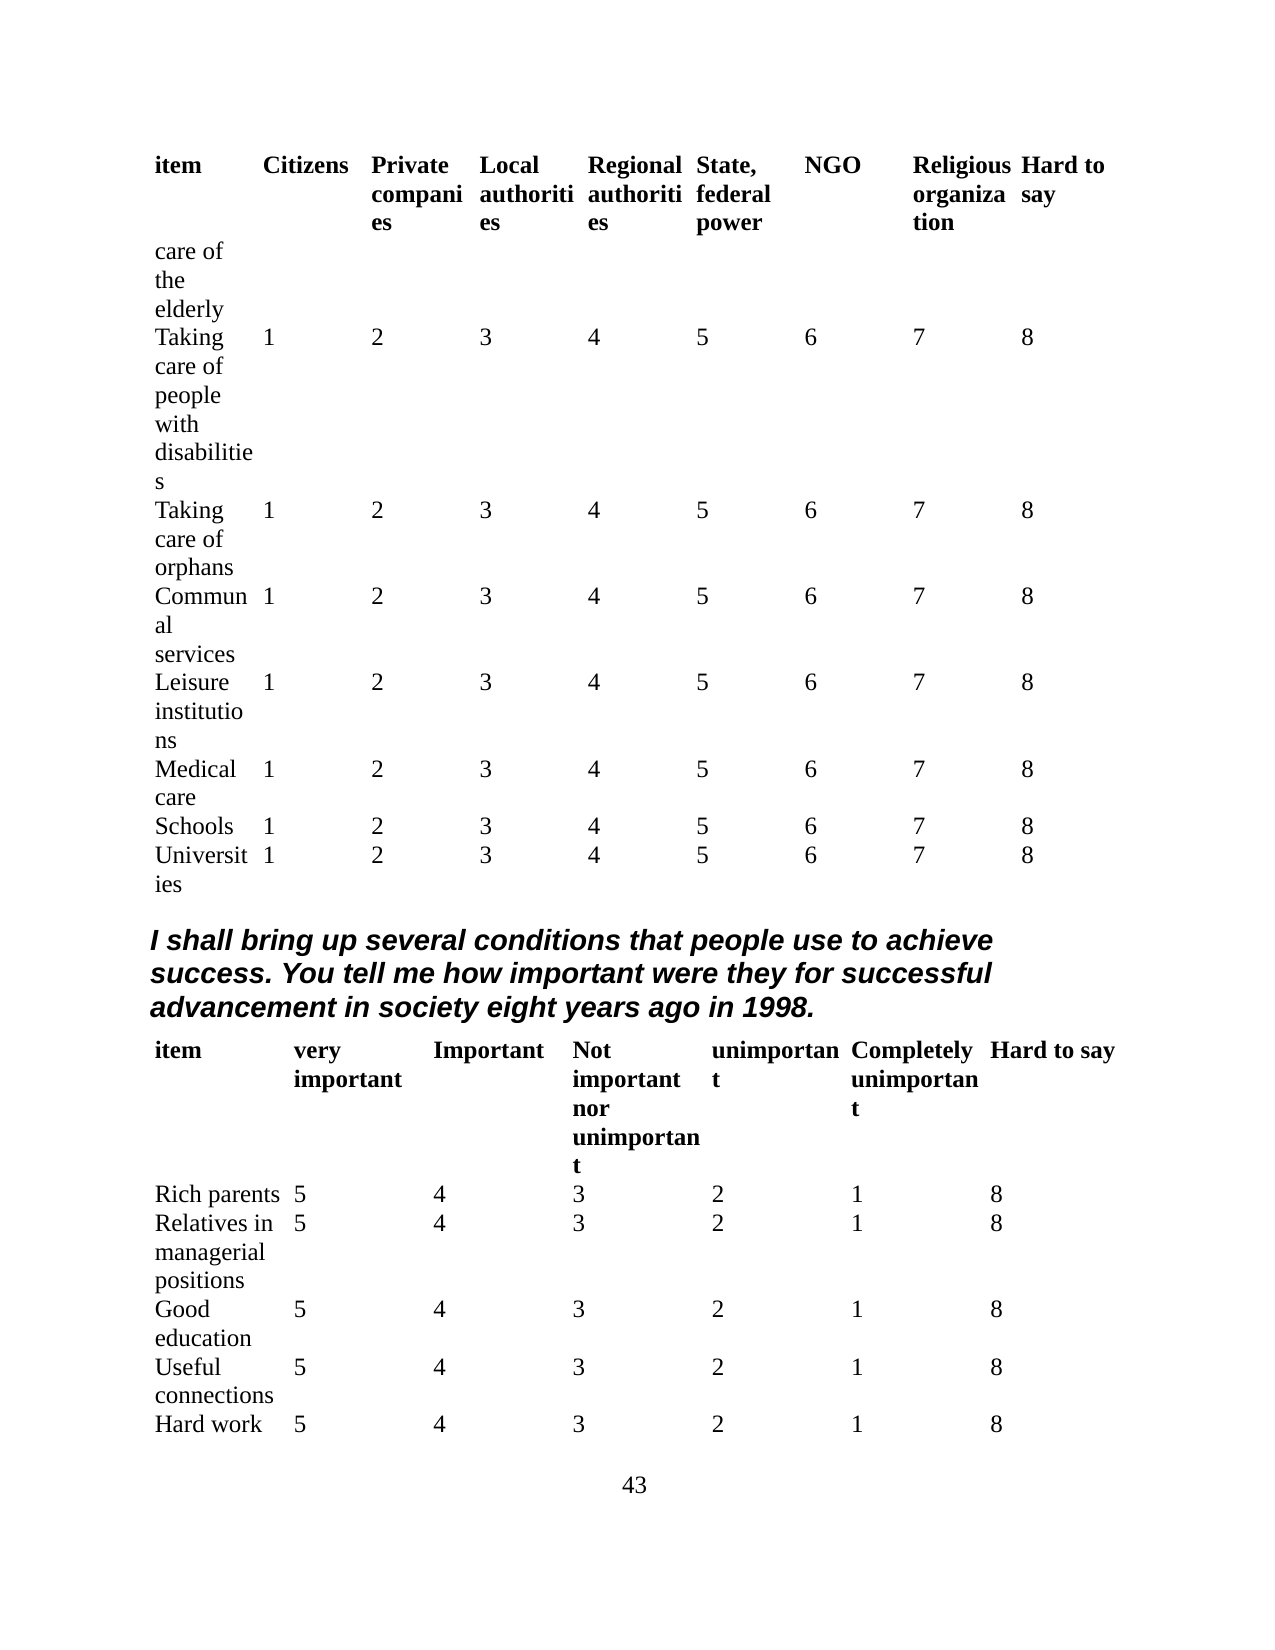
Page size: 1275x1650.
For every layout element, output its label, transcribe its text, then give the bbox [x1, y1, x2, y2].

table_cell Communal services [150, 581, 258, 667]
table_cell 6 [800, 840, 908, 897]
table_header item [150, 150, 258, 236]
table_cell 6 [800, 581, 908, 667]
table_header Hard to say [1017, 150, 1125, 236]
table_cell 2 [707, 1179, 846, 1208]
table_cell 4 [583, 668, 692, 754]
table_cell 1 [258, 581, 367, 667]
table_cell 3 [568, 1352, 707, 1409]
table_cell Hard work [150, 1409, 289, 1438]
table_cell 3 [568, 1208, 707, 1294]
table_header item [150, 1036, 289, 1179]
table_header Citizens [258, 150, 367, 236]
table_header NGO [800, 150, 908, 236]
table_cell 1 [846, 1294, 986, 1352]
table_cell Relatives in managerial positions [150, 1208, 289, 1294]
table_cell 8 [986, 1352, 1125, 1409]
table_cell 1 [258, 323, 367, 495]
table_cell 7 [908, 840, 1017, 897]
table_cell 4 [429, 1409, 568, 1438]
table_cell 4 [429, 1352, 568, 1409]
table_cell Leisure institutions [150, 668, 258, 754]
table_cell 1 [846, 1179, 986, 1208]
table_cell 3 [475, 495, 583, 581]
table_cell 4 [583, 754, 692, 811]
table_cell 1 [846, 1352, 986, 1409]
table_header Hard to say [986, 1036, 1125, 1179]
table_cell [367, 236, 475, 322]
table_cell 1 [846, 1208, 986, 1294]
table_cell care of the elderly [150, 236, 258, 322]
table_cell [800, 236, 908, 322]
table_cell 8 [986, 1179, 1125, 1208]
table_cell 5 [692, 495, 800, 581]
table_cell 5 [692, 581, 800, 667]
table_cell 4 [583, 581, 692, 667]
table_cell 4 [583, 840, 692, 897]
table_cell 6 [800, 668, 908, 754]
table_header State, federal power [692, 150, 800, 236]
table_cell 2 [367, 811, 475, 840]
table_header Important [429, 1036, 568, 1179]
table_cell Medical care [150, 754, 258, 811]
table_cell 6 [800, 754, 908, 811]
table_cell 7 [908, 495, 1017, 581]
table_cell 3 [568, 1179, 707, 1208]
table_cell 1 [258, 754, 367, 811]
table_cell 4 [429, 1208, 568, 1294]
table_cell 8 [1017, 323, 1125, 495]
table_header unimportant [707, 1036, 846, 1179]
table_cell 1 [258, 495, 367, 581]
table_cell 4 [583, 811, 692, 840]
table_cell 7 [908, 581, 1017, 667]
table_cell 5 [289, 1208, 428, 1294]
table_header Religious organization [908, 150, 1017, 236]
table_cell 2 [367, 495, 475, 581]
table_cell 5 [692, 323, 800, 495]
table_cell 5 [692, 754, 800, 811]
table_cell [583, 236, 692, 322]
table_cell Schools [150, 811, 258, 840]
table_cell Taking care of orphans [150, 495, 258, 581]
table_cell 5 [289, 1352, 428, 1409]
table_cell 2 [367, 754, 475, 811]
table_cell 3 [475, 754, 583, 811]
table_header Local authorities [475, 150, 583, 236]
table_cell Useful connections [150, 1352, 289, 1409]
table_cell 4 [583, 495, 692, 581]
table_cell Universities [150, 840, 258, 897]
table_cell [1017, 236, 1125, 322]
table_cell [258, 236, 367, 322]
table_header Private companies [367, 150, 475, 236]
table_cell 2 [367, 840, 475, 897]
table_header very important [289, 1036, 428, 1179]
table_cell 5 [692, 811, 800, 840]
table_header Not important nor unimportant [568, 1036, 707, 1179]
table_cell 5 [289, 1294, 428, 1352]
table_cell [475, 236, 583, 322]
table_cell 7 [908, 811, 1017, 840]
table_cell 2 [707, 1208, 846, 1294]
table_cell 8 [986, 1208, 1125, 1294]
table_cell 5 [289, 1179, 428, 1208]
table_cell 1 [258, 668, 367, 754]
table_cell 8 [1017, 811, 1125, 840]
table_cell 4 [583, 323, 692, 495]
table_cell 8 [1017, 581, 1125, 667]
table_cell 3 [475, 668, 583, 754]
table_cell 6 [800, 495, 908, 581]
table_cell 2 [707, 1294, 846, 1352]
table_cell 2 [367, 323, 475, 495]
table_cell 7 [908, 323, 1017, 495]
table_cell 8 [1017, 754, 1125, 811]
table_cell 2 [367, 581, 475, 667]
table_cell 1 [846, 1409, 986, 1438]
table_cell 3 [475, 840, 583, 897]
table_cell 3 [568, 1294, 707, 1352]
table_cell Good education [150, 1294, 289, 1352]
table_cell 5 [289, 1409, 428, 1438]
table_cell 5 [692, 840, 800, 897]
table_cell 4 [429, 1179, 568, 1208]
table_cell 2 [707, 1352, 846, 1409]
table_cell 7 [908, 668, 1017, 754]
table_cell 7 [908, 754, 1017, 811]
table_cell 5 [692, 668, 800, 754]
table_cell 3 [475, 581, 583, 667]
table_cell Rich parents [150, 1179, 289, 1208]
table_cell 3 [568, 1409, 707, 1438]
subtitle I shall bring up several conditions that people use to achieve success. You tell me how important were they for successful advancement in society eight years ago in 1998. [150, 922, 1125, 1023]
table_header Regional authorities [583, 150, 692, 236]
table_cell 3 [475, 811, 583, 840]
table_cell 8 [986, 1294, 1125, 1352]
table_cell 1 [258, 811, 367, 840]
table_cell 8 [1017, 495, 1125, 581]
table_cell 2 [707, 1409, 846, 1438]
table_cell Taking care of people with disabilities [150, 323, 258, 495]
table_cell 8 [1017, 840, 1125, 897]
table_cell [908, 236, 1017, 322]
table_cell [692, 236, 800, 322]
table_cell 4 [429, 1294, 568, 1352]
table_header Completely unimportant [846, 1036, 986, 1179]
table_cell 1 [258, 840, 367, 897]
table_cell 3 [475, 323, 583, 495]
table_cell 8 [986, 1409, 1125, 1438]
table_cell 2 [367, 668, 475, 754]
table_cell 6 [800, 811, 908, 840]
table_cell 6 [800, 323, 908, 495]
table_cell 8 [1017, 668, 1125, 754]
